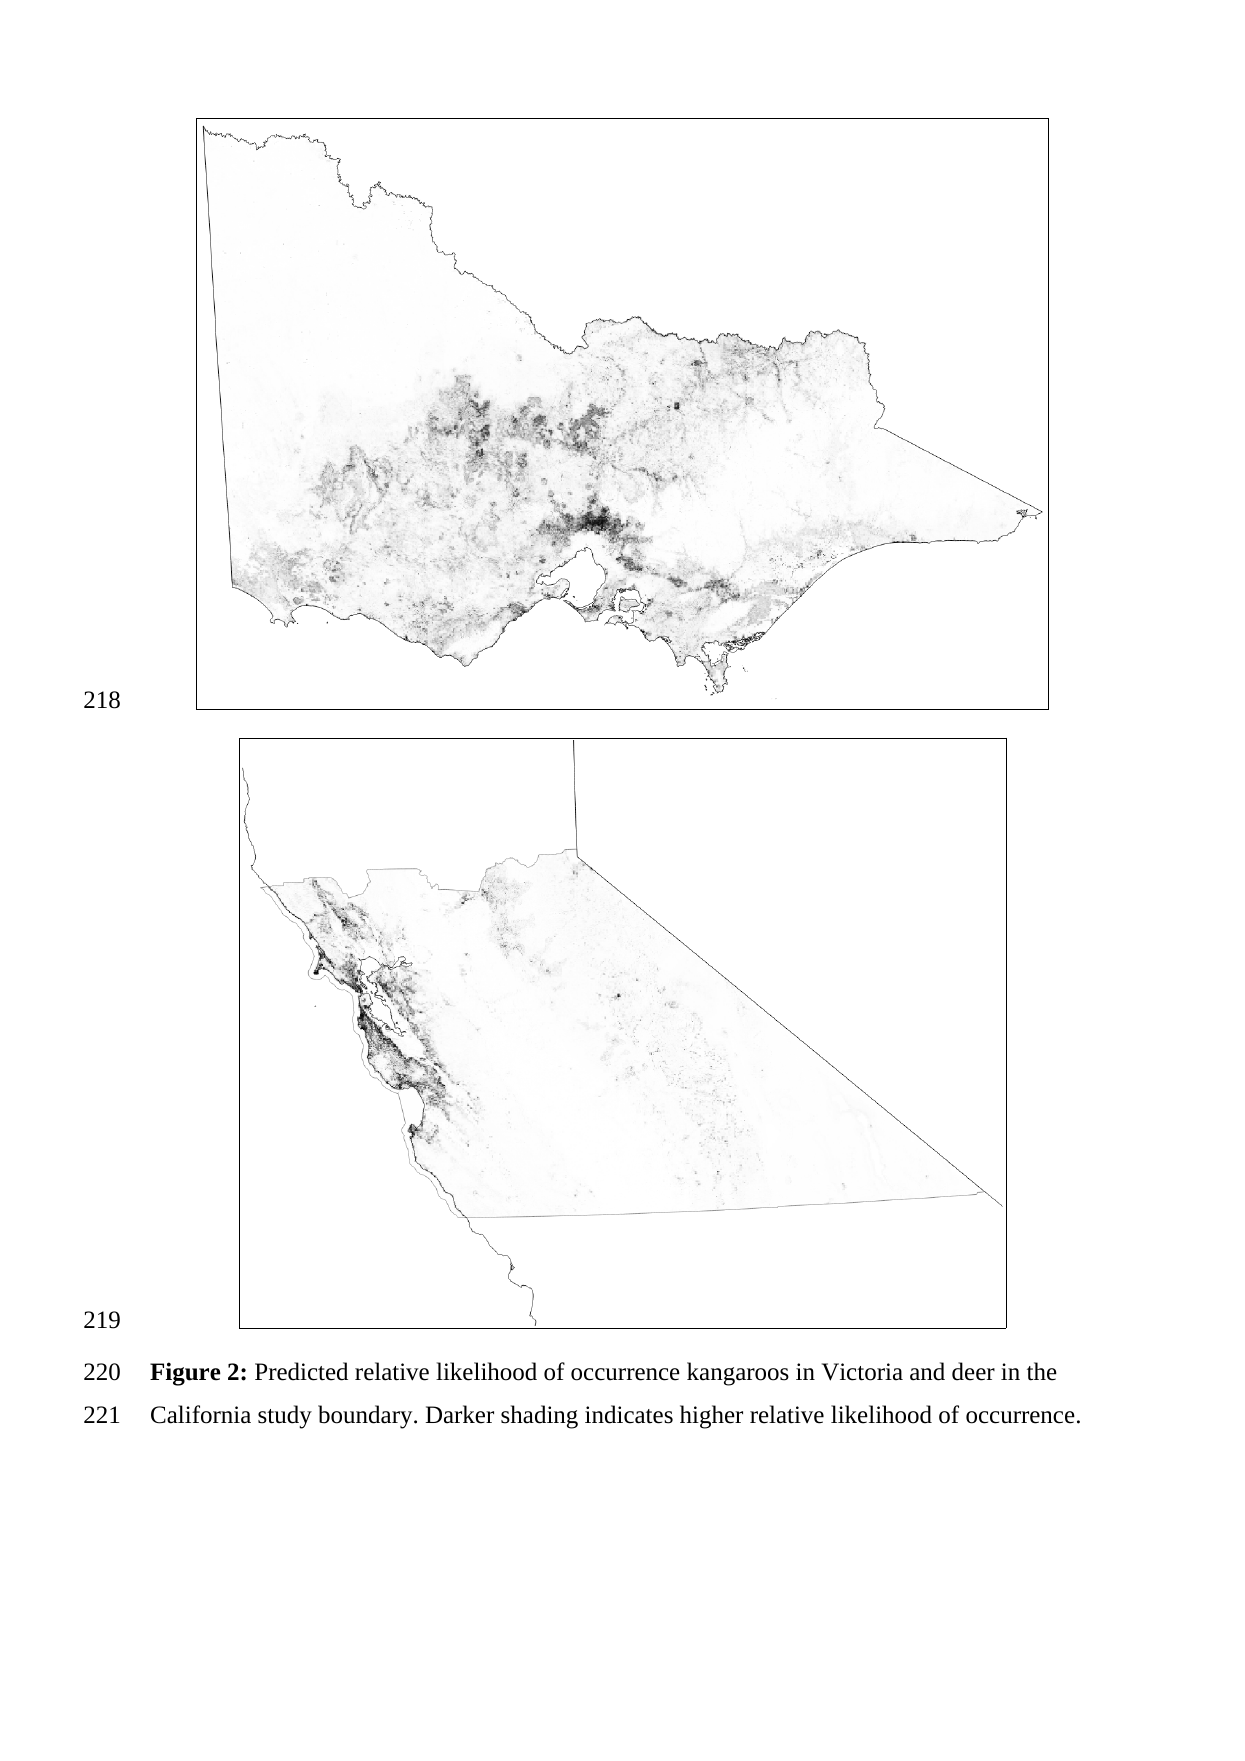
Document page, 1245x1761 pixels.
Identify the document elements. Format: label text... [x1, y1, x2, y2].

picture [199, 121, 1046, 706]
picture [242, 740, 1003, 1326]
text Figure 2: Predicted relative likelihood of occurrence kangaroos in Victoria and deer in the California study boundary. Darker shading indicates higher relative likelihood of occurrence. [150, 1357, 1095, 1429]
